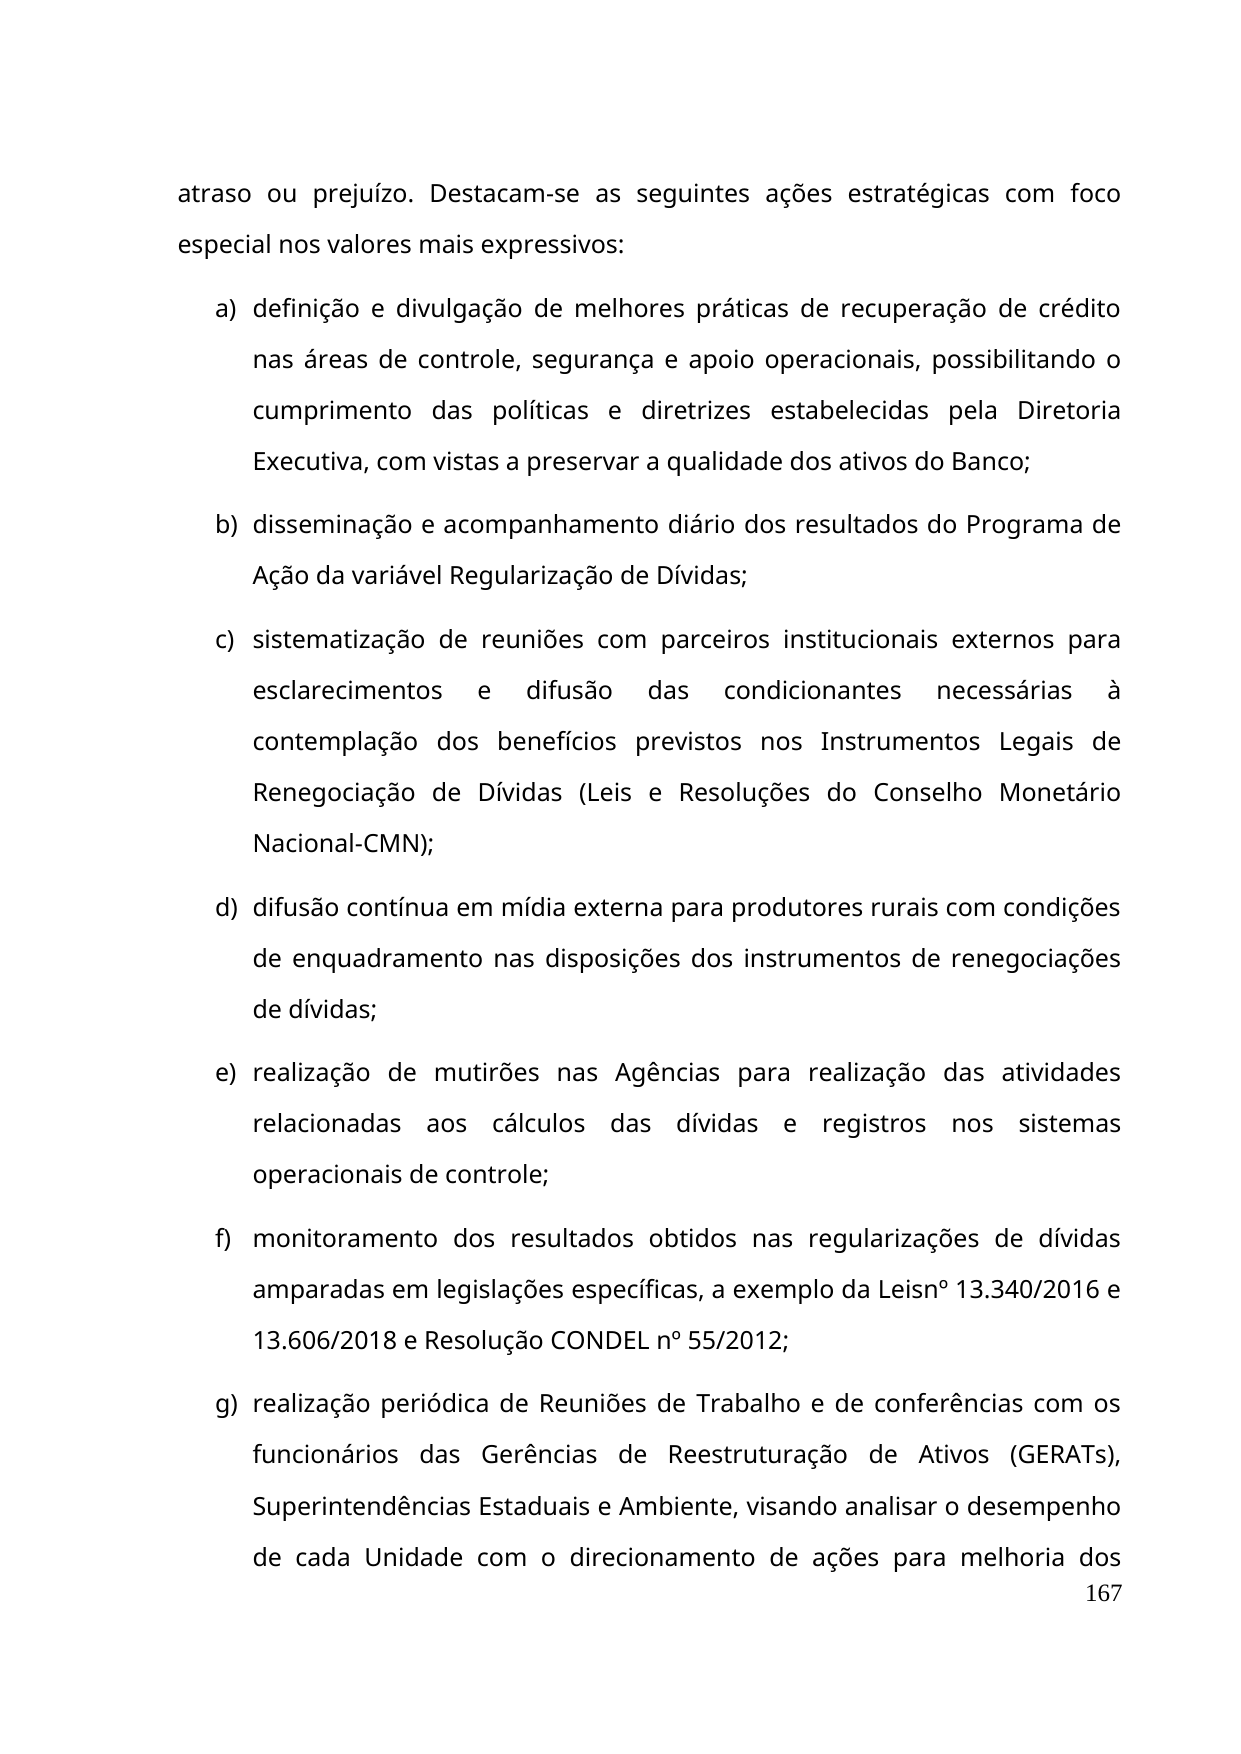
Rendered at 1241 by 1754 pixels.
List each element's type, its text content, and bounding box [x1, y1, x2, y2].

text atraso ou prejuízo. Destacam-se as seguintes ações estratégicas com foco especial nos valores mais expressivos: [177, 176, 1122, 261]
list disseminação e acompanhamento diário dos resultados do Programa de Ação da variável Regularização de Dívidas; [215, 507, 1122, 592]
list definição e divulgação de melhores práticas de recuperação de crédito nas áreas de controle, segurança e apoio operacionais, possibilitando o cumprimento das políticas e diretrizes estabelecidas pela Diretoria Executiva, com vistas a preservar a qualidade dos ativos do Banco; [215, 290, 1122, 477]
list realização de mutirões nas Agências para realização das atividades relacionadas aos cálculos das dívidas e registros nos sistemas operacionais de controle; [215, 1055, 1122, 1191]
list monitoramento dos resultados obtidos nas regularizações de dívidas amparadas em legislações específicas, a exemplo da Leisnº 13.340/2016 e 13.606/2018 e Resolução CONDEL nº 55/2012; [215, 1220, 1122, 1357]
list difusão contínua em mídia externa para produtores rurais com condições de enquadramento nas disposições dos instrumentos de renegociações de dívidas; [215, 889, 1122, 1025]
list realização periódica de Reuniões de Trabalho e de conferências com os funcionários das Gerências de Reestruturação de Ativos (GERATs), Superintendências Estaduais e Ambiente, visando analisar o desempenho de cada Unidade com o direcionamento de ações para melhoria dos [215, 1386, 1122, 1573]
list sistematização de reuniões com parceiros institucionais externos para esclarecimentos e difusão das condicionantes necessárias à contemplação dos benefícios previstos nos Instrumentos Legais de Renegociação de Dívidas (Leis e Resoluções do Conselho Monetário Nacional-CMN); [215, 621, 1122, 860]
